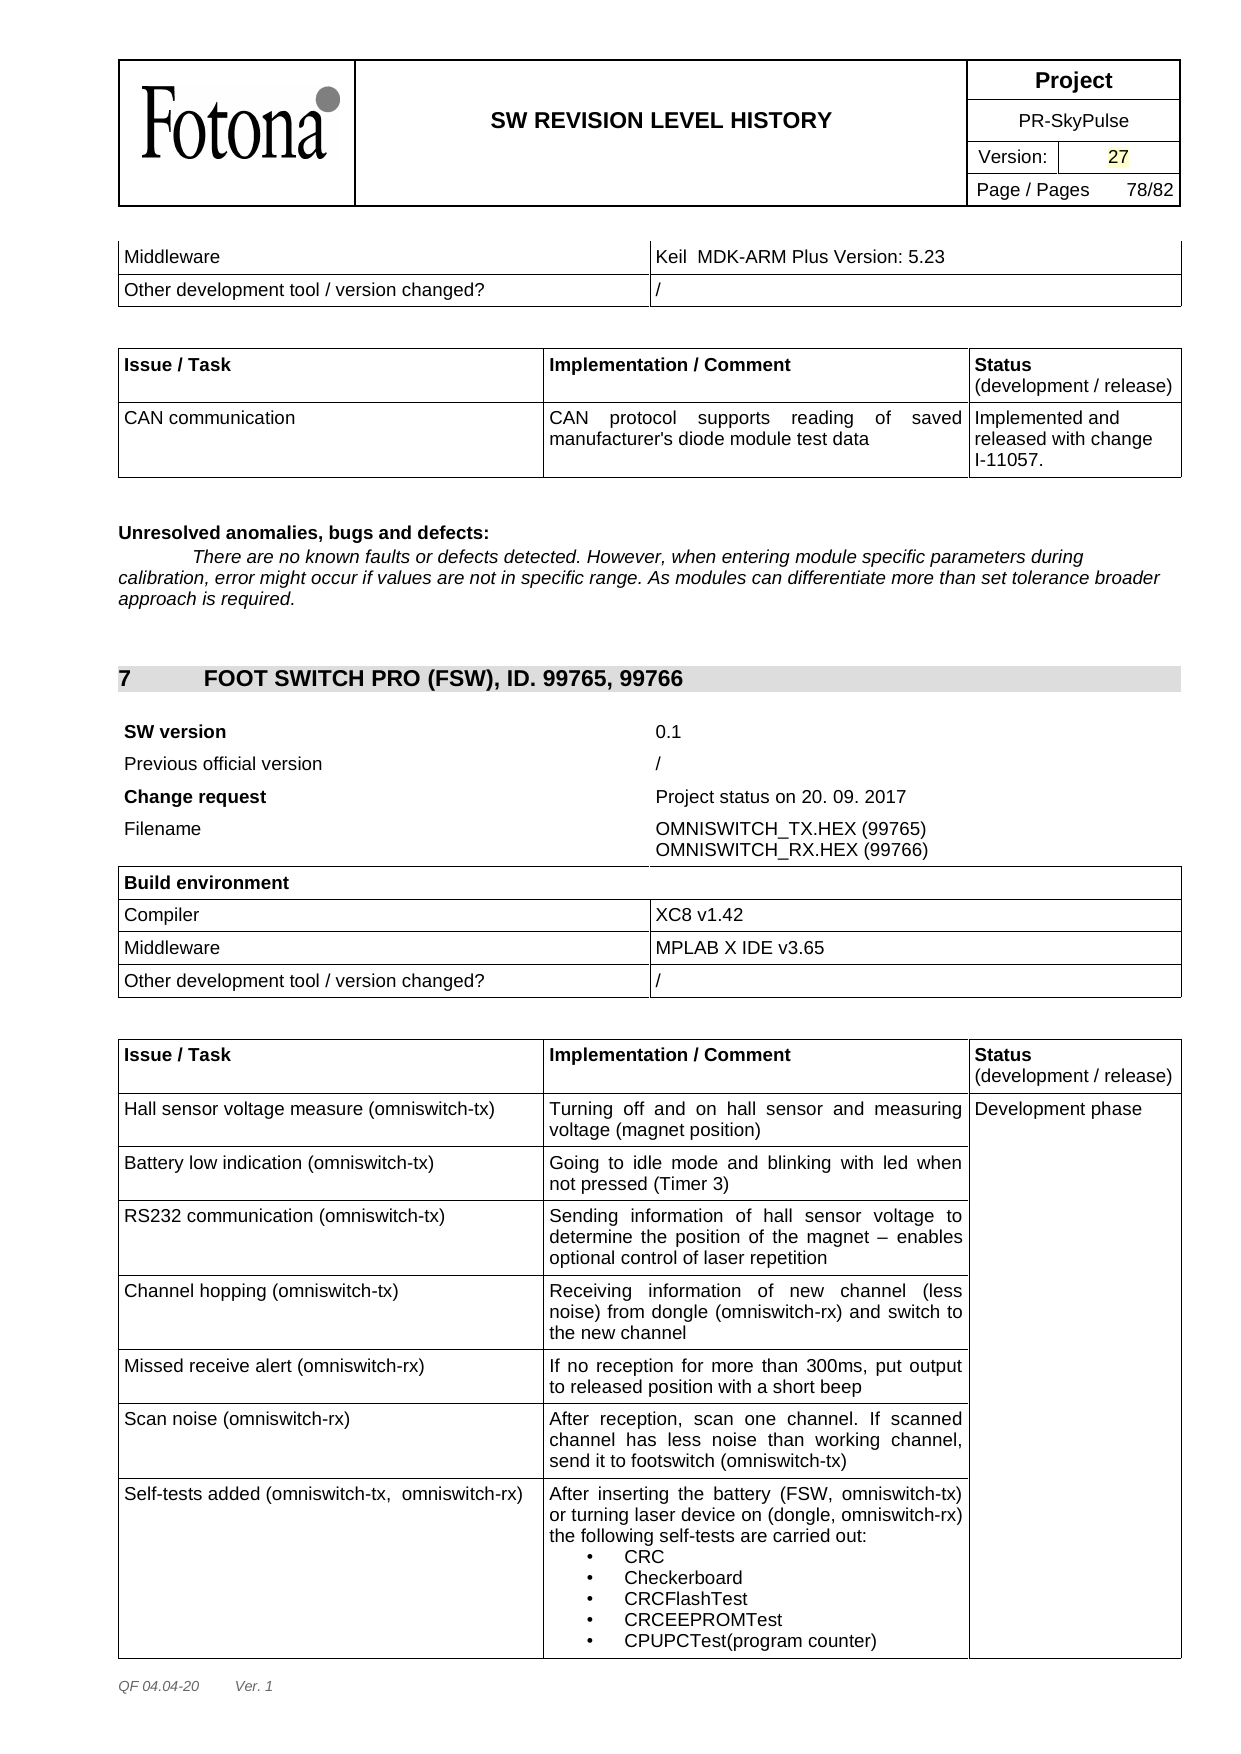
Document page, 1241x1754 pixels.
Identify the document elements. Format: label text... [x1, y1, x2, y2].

table_cell Development phase [970, 1094, 1181, 1658]
table_cell Build environment [119, 867, 1181, 899]
text Unresolved anomalies, bugs and defects: [118, 519, 1163, 544]
table_header Status (development / release) [970, 1040, 1181, 1093]
table_cell Keil MDK-ARM Plus Version: 5.23 [651, 241, 1181, 274]
table_cell / [651, 275, 1181, 306]
table_header Status (development / release) [970, 349, 1181, 402]
table_header Issue / Task [119, 1040, 543, 1093]
table_cell Middleware [119, 241, 649, 274]
table_cell Channel hopping (omniswitch-tx) [119, 1276, 543, 1349]
table_cell Hall sensor voltage measure (omniswitch-tx) [119, 1094, 543, 1146]
table_cell Receiving information of new channel (less noise) from dongle (omniswitch-rx) and switch to the new channel [544, 1276, 968, 1349]
table_cell Other development tool / version changed? [119, 965, 649, 997]
table_cell Scan noise (omniswitch-rx) [119, 1404, 543, 1478]
table_cell Middleware [119, 932, 649, 964]
table_cell / [650, 748, 1181, 780]
table_cell XC8 v1.42 [651, 900, 1181, 931]
table_cell Project status on 20. 09. 2017 [650, 780, 1181, 813]
table_cell Change request [118, 780, 649, 813]
table_cell After inserting the battery (FSW, omniswitch-tx) or turning laser device on (dongle, omniswitch-rx) the following self-tests are carried out: CRC Checkerboard CRCFlashTest CRCEEPROMTest CPUPCTest(program counter) [544, 1479, 968, 1658]
table_cell CAN protocol supports reading of saved manufacturer's diode module test data [544, 403, 968, 477]
table_cell Other development tool / version changed? [119, 275, 649, 306]
table_header 0.1 [650, 715, 1181, 748]
table_header Issue / Task [119, 349, 543, 402]
text There are no known faults or defects detected. However, when entering module specific parameters during calibration, error might occur if values are not in specific range. As modules can differentiate more than set tolerance broader approach is required. [118, 544, 1163, 610]
table_cell Compiler [119, 900, 649, 931]
table_cell Self-tests added (omniswitch-tx, omniswitch-rx) [119, 1479, 543, 1658]
table_header Implementation / Comment [544, 1040, 968, 1093]
table_header Implementation / Comment [544, 349, 968, 402]
subtitle FOOT SWITCH PRO (FSW), id. 99765, 99766 [118, 666, 1181, 692]
table_cell Turning off and on hall sensor and measuring voltage (magnet position) [544, 1094, 968, 1146]
table_cell After reception, scan one channel. If scanned channel has less noise than working channel, send it to footswitch (omniswitch-tx) [544, 1404, 968, 1478]
table_cell Previous official version [118, 748, 649, 780]
table_cell Going to idle mode and blinking with led when not pressed (Timer 3) [544, 1147, 968, 1200]
table_header SW version [118, 715, 649, 748]
table_cell Implemented and released with change I-11057. [970, 403, 1181, 477]
table_cell Missed receive alert (omniswitch-rx) [119, 1350, 543, 1403]
table_cell Filename [118, 813, 649, 866]
table_cell OMNISWITCH_TX.HEX (99765) OMNISWITCH_RX.HEX (99766) [650, 813, 1181, 866]
table_cell Sending information of hall sensor voltage to determine the position of the magnet – enables optional control of laser repetition [544, 1201, 968, 1275]
table_cell Battery low indication (omniswitch-tx) [119, 1147, 543, 1200]
table_cell CAN communication [119, 403, 543, 477]
table_cell MPLAB X IDE v3.65 [651, 932, 1181, 964]
table_cell RS232 communication (omniswitch-tx) [119, 1201, 543, 1275]
table_cell / [651, 965, 1181, 997]
table_cell If no reception for more than 300ms, put output to released position with a short beep [544, 1350, 968, 1403]
